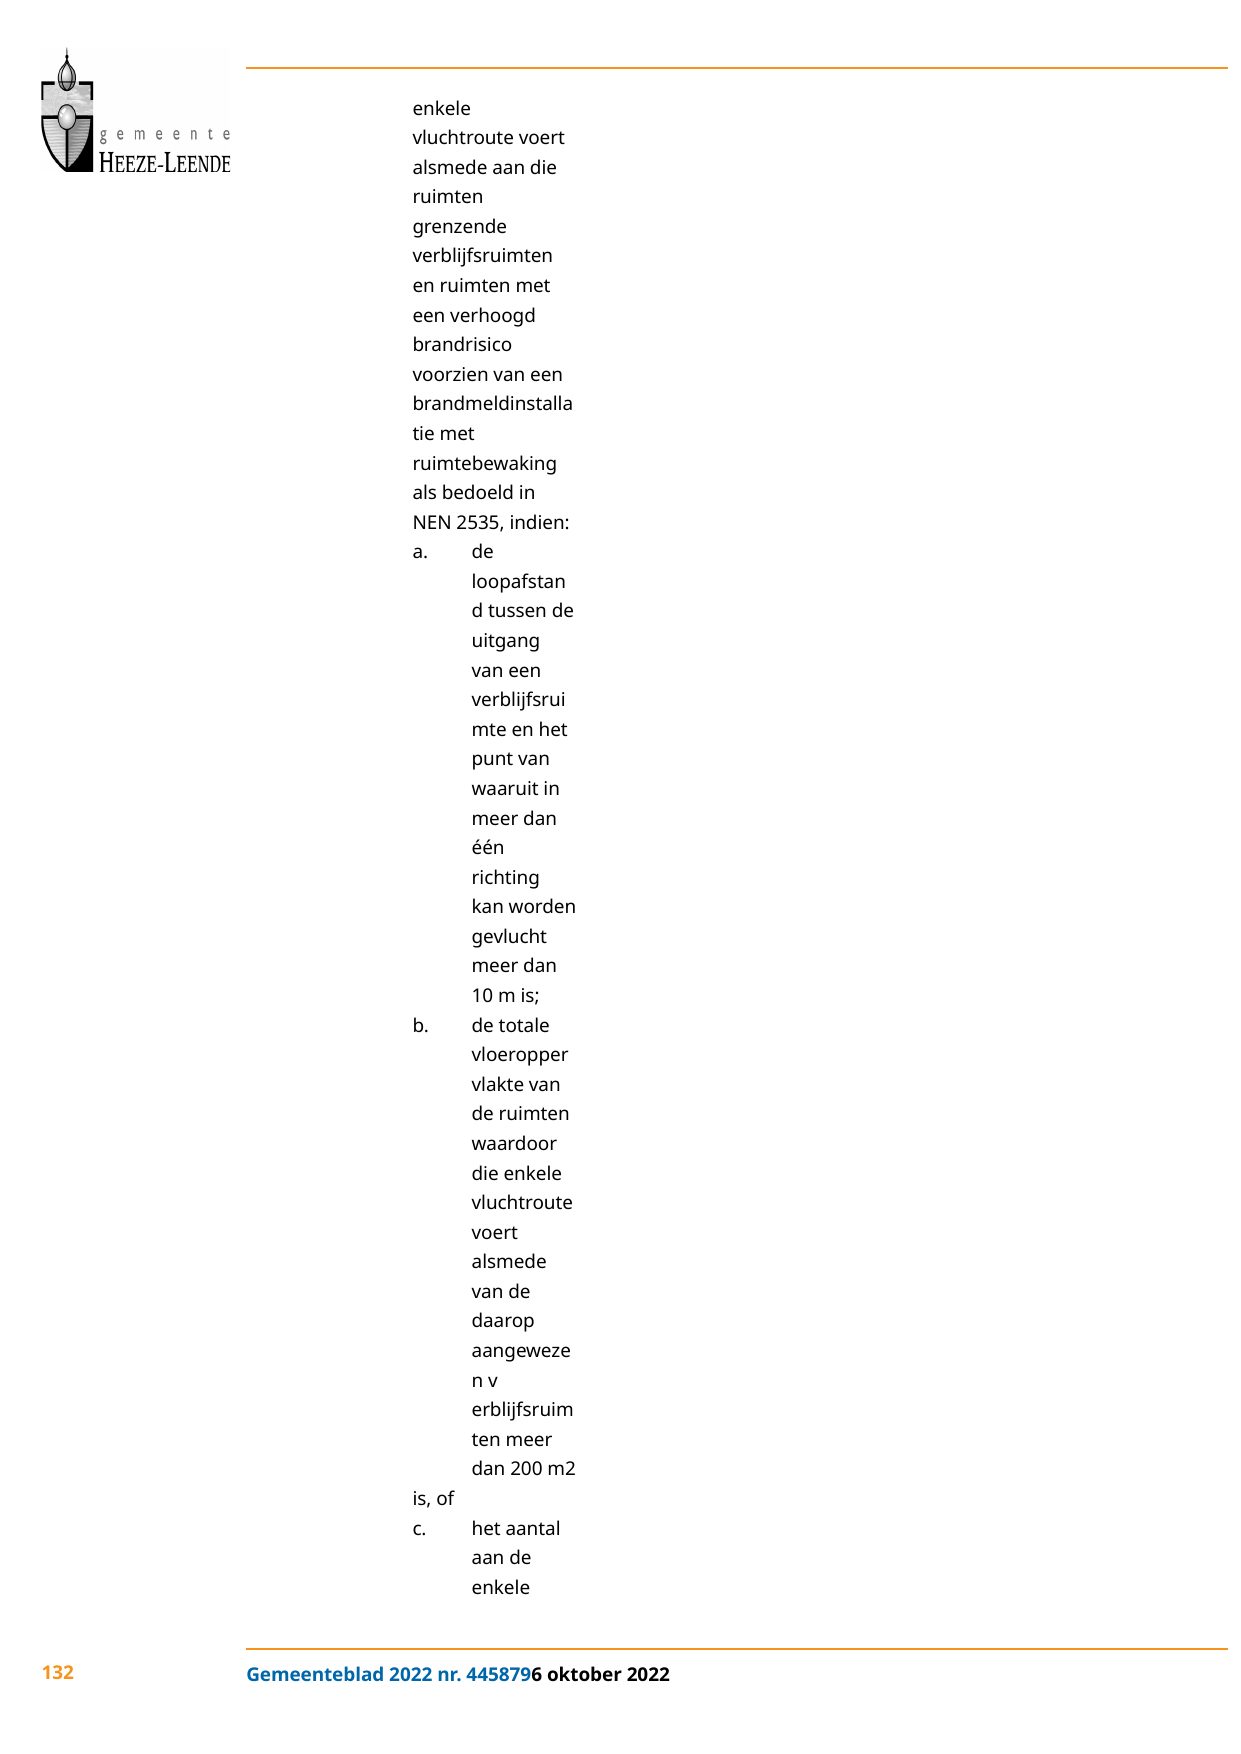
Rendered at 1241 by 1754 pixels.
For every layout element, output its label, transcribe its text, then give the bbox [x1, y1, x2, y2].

table_cell [905, 95, 987, 1600]
table_cell [1069, 95, 1152, 1600]
picture [41, 47, 231, 172]
table_cell [987, 95, 1069, 1600]
table_cell [577, 95, 823, 1600]
table_cell [330, 95, 412, 1600]
table_cell [248, 95, 330, 1600]
table_cell enkele vluchtroute voert alsmede aan die ruimten grenzende verblijfsruimten en ruimten met een verhoogd brandrisico voorzien van een brandmeldinstallatie met ruimtebewaking als bedoeld in NEN 2535, indien: de loopafstand tussen de uitgang van een verblijfsruimte en het punt van waaruit in meer dan één richting kan worden gevlucht meer dan 10 m is; de totale vloeroppervlakte van de ruimten waardoor die enkele vluchtroute voert alsmede van de daarop aangewezen v erblijfsruimten meer dan 200 m2 is, of het aantal aan de enkele [412, 95, 577, 1600]
table_cell [823, 95, 905, 1600]
